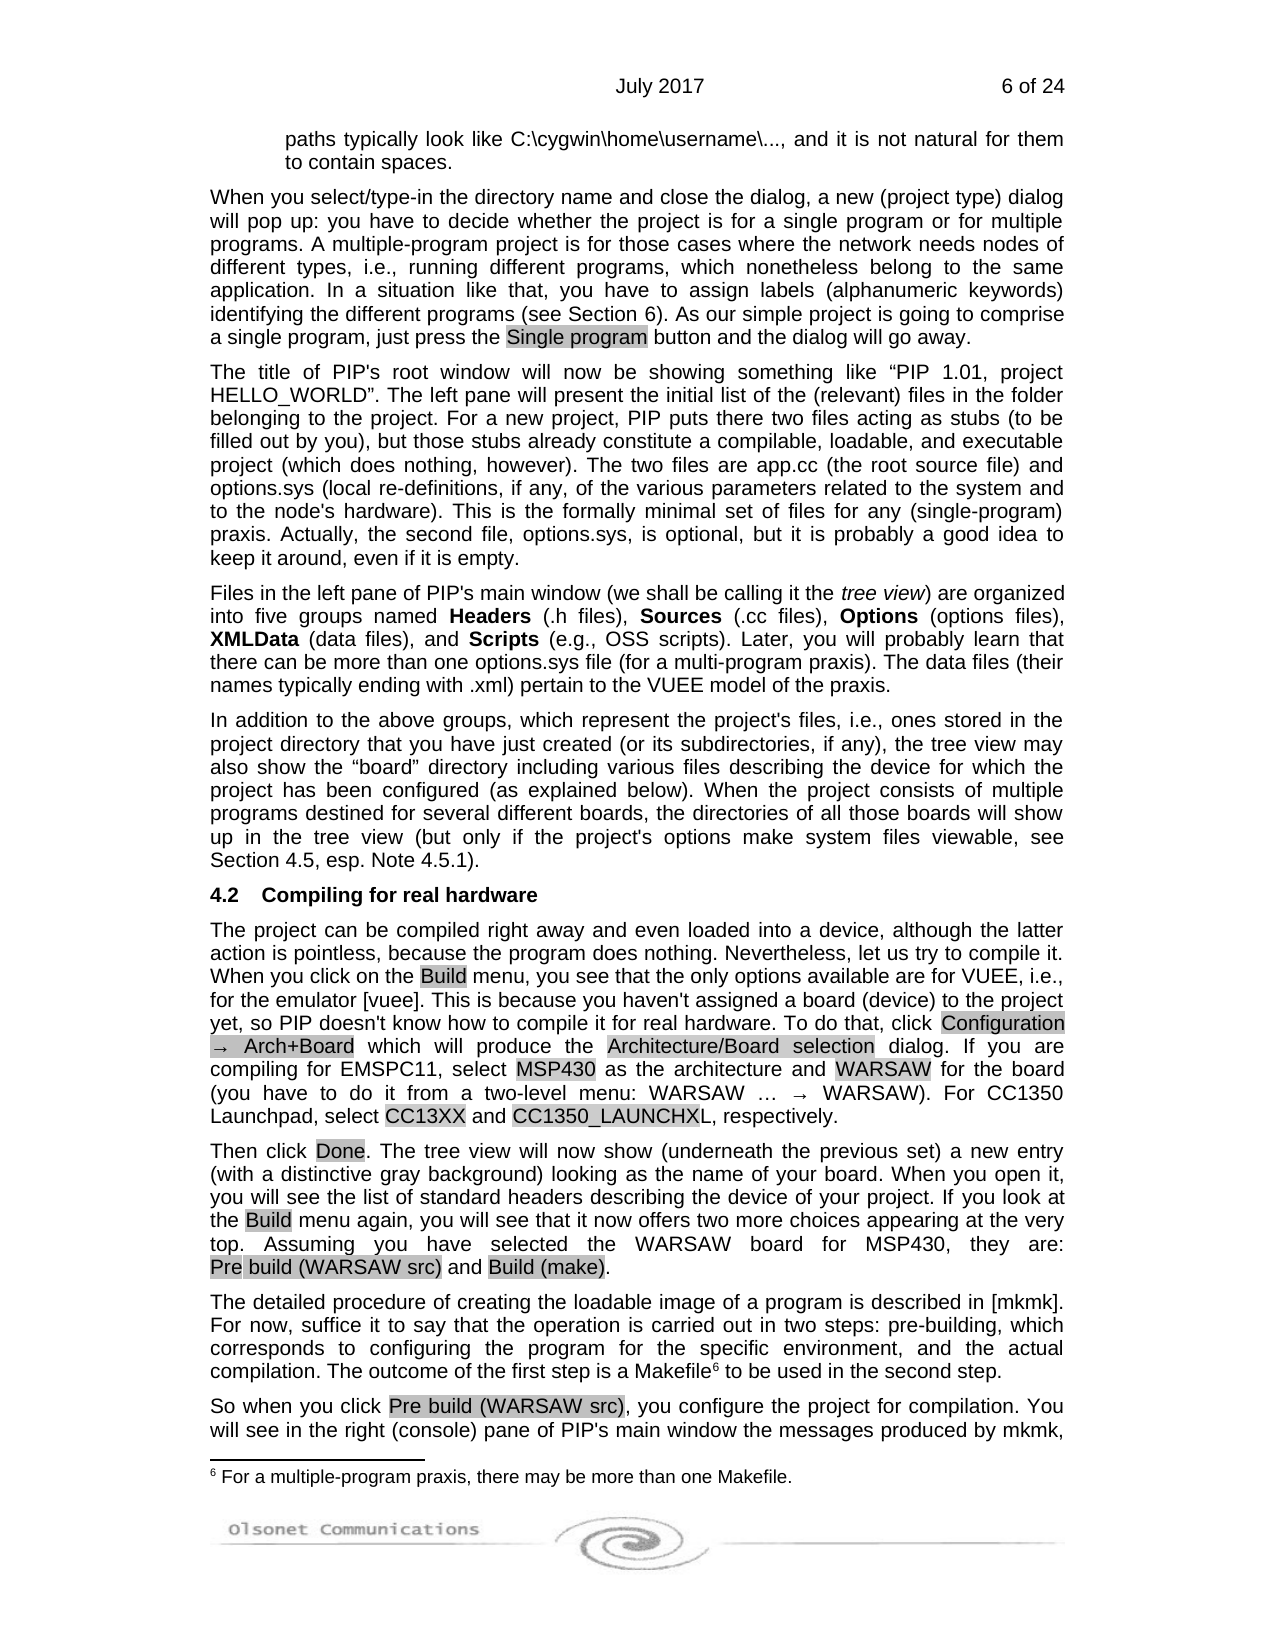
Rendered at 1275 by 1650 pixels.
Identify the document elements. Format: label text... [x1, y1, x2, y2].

text Files in the left pane of PIP's main window (we shall be calling it the tree view) are organized into five groups named Headers (.h files), Sources (.cc files), Options (options files), XMLData (data files), and Scripts (e.g., OSS scripts). Later, you will probably learn that there can be more than one options.sys file (for a multi-program praxis). The data files (their names typically ending with .xml) pertain to the VUEE model of the praxis. [210, 581, 1065, 697]
text Then click Done. The tree view will now show (underneath the previous set) a new entry (with a distinctive gray background) looking as the name of your board. When you open it, you will see the list of standard headers describing the device of your project. If you look at the Build menu again, you will see that it now offers two more choices appearing at the very top. Assuming you have selected the WARSAW board for MSP430, they are: Pre build (WARSAW src) and Build (make). [210, 1139, 1065, 1279]
text In addition to the above groups, which represent the project's files, i.e., ones stored in the project directory that you have just created (or its subdirectories, if any), the tree view may also show the “board” directory including various files describing the device for which the project has been configured (as explained below). When the project consists of multiple programs destined for several different boards, the directories of all those boards will show up in the tree view (but only if the project's options make system files viewable, see Section 4.5, esp. Note 4.5.1). [210, 709, 1065, 872]
text For a multiple-program praxis, there may be more than one Makefile. [210, 1466, 1065, 1487]
subtitle Compiling for real hardware [210, 883, 1065, 907]
text The title of PIP's root window will now be showing something like “PIP 1.01, project HELLO_WORLD”. The left pane will present the initial list of the (relevant) files in the folder belonging to the project. For a new project, PIP puts there two files acting as stubs (to be filled out by you), but those stubs already constitute a compilable, loadable, and executable project (which does nothing, however). The two files are app.cc (the root source file) and options.sys (local re-definitions, if any, of the various parameters related to the system and to the node's hardware). This is the formally minimal set of files for any (single-program) praxis. Actually, the second file, options.sys, is optional, but it is probably a good idea to keep it around, even if it is empty. [210, 360, 1065, 569]
text The project can be compiled right away and even loaded into a device, although the latter action is pointless, because the program does nothing. Nevertheless, let us try to compile it. When you click on the Build menu, you see that the only options available are for VUEE, i.e., for the emulator [vuee]. This is because you haven't assigned a board (device) to the project yet, so PIP doesn't know how to compile it for real hardware. To do that, click Configuration → Arch+Board which will produce the Architecture/Board selection dialog. If you are compiling for EMSPC11, select MSP430 as the architecture and WARSAW for the board (you have to do it from a two-level menu: WARSAW … → WARSAW). For CC1350 Launchpad, select CC13XX and CC1350_LAUNCHXL, respectively. [210, 918, 1065, 1127]
picture [210, 1501, 1065, 1593]
text So when you click Pre build (WARSAW src), you configure the project for compilation. You will see in the right (console) pane of PIP's main window the messages produced by mkmk, [210, 1395, 1065, 1442]
text The detailed procedure of creating the loadable image of a program is described in [mkmk]. For now, suffice it to say that the operation is carried out in two steps: pre-building, which corresponds to configuring the program for the specific environment, and the actual compilation. The outcome of the first step is a Makefile to be used in the second step. [210, 1290, 1065, 1383]
text paths typically look like C:\cygwin\home\username\..., and it is not natural for them to contain spaces. [285, 128, 1065, 174]
text When you select/type-in the directory name and close the dialog, a new (project type) dialog will pop up: you have to decide whether the project is for a single program or for multiple programs. A multiple-program project is for those cases where the network needs nodes of different types, i.e., running different programs, which nonetheless belong to the same application. In a situation like that, you have to assign labels (alphanumeric keywords) identifying the different programs (see Section 6). As our simple project is going to comprise a single program, just press the Single program button and the dialog will go away. [210, 186, 1065, 348]
